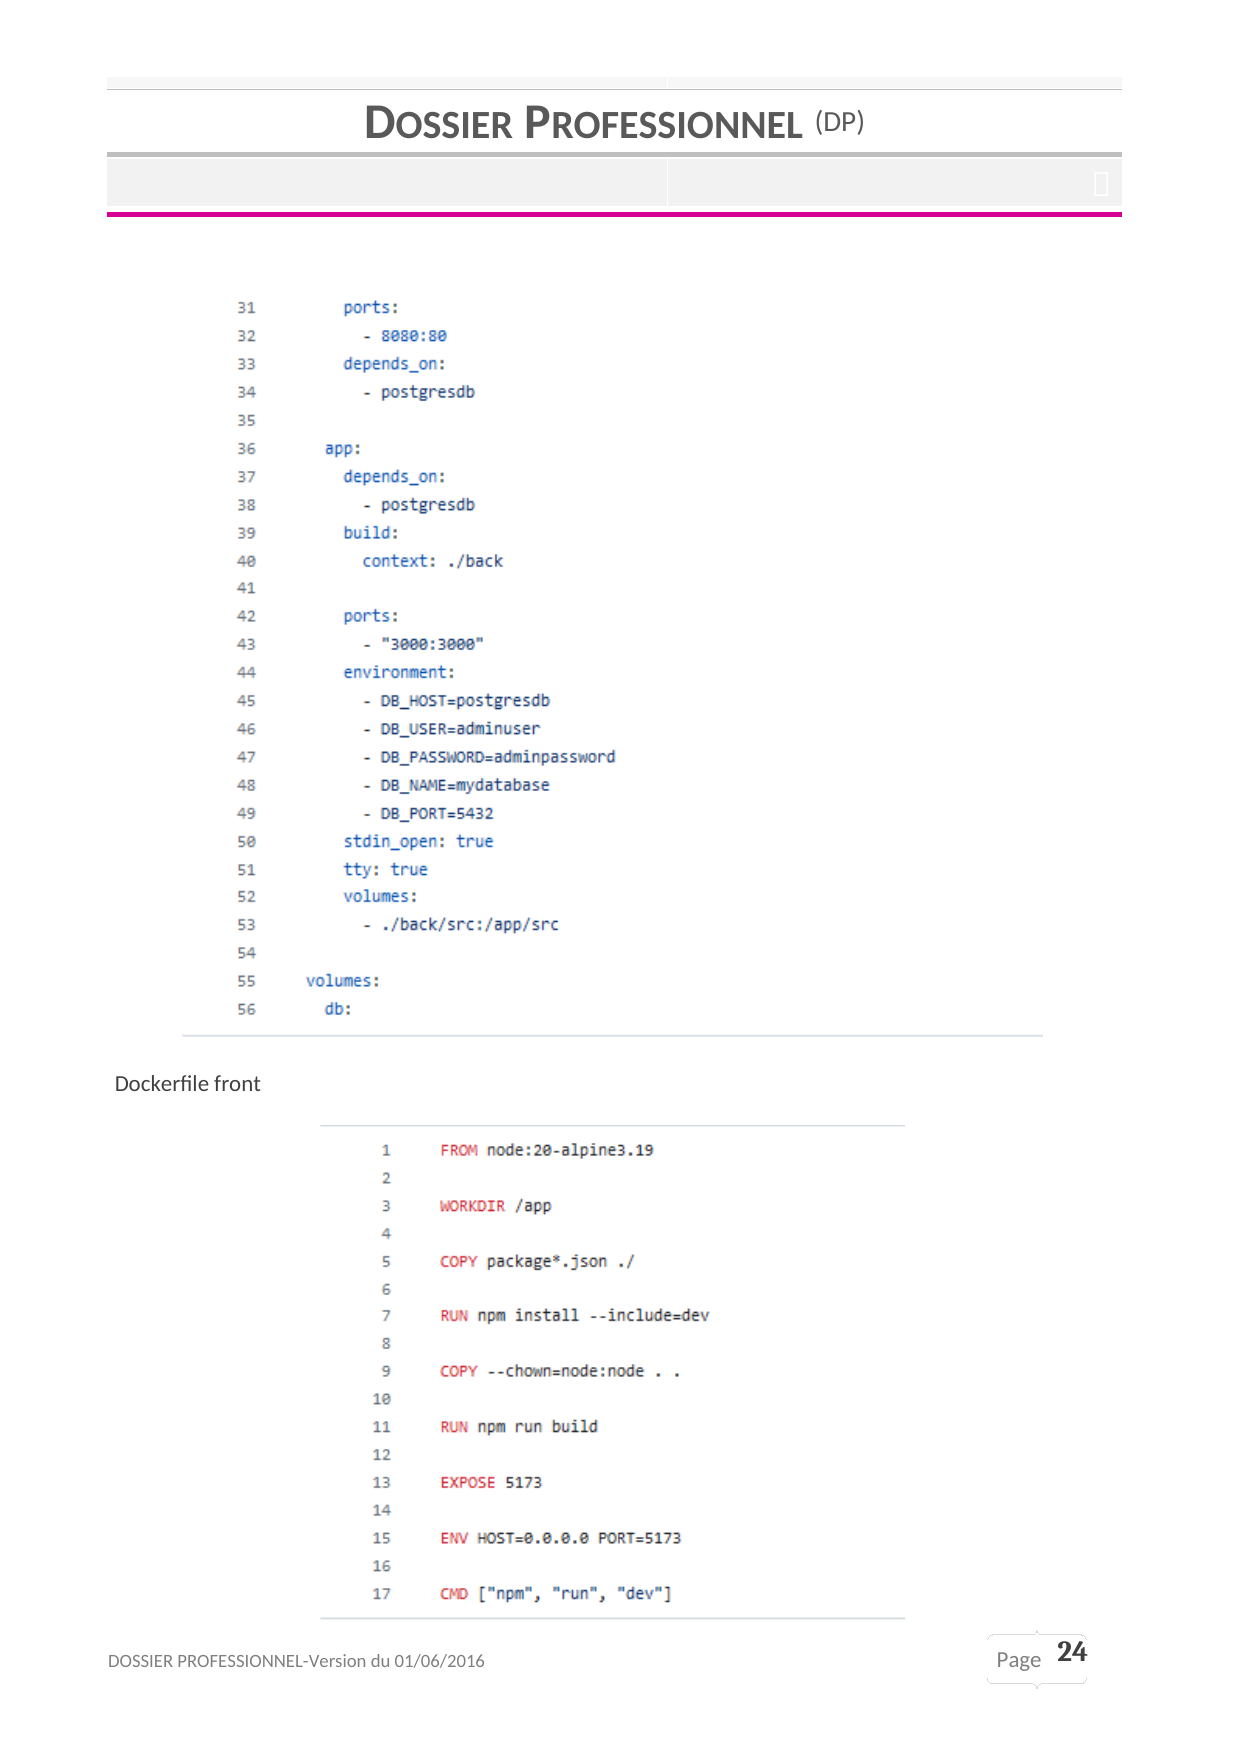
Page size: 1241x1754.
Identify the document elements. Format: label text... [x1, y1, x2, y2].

table_cell [103, 245, 1122, 1063]
table_cell Dockerfile front [103, 1063, 1122, 1602]
picture [320, 1125, 906, 1621]
picture [182, 293, 1043, 1040]
